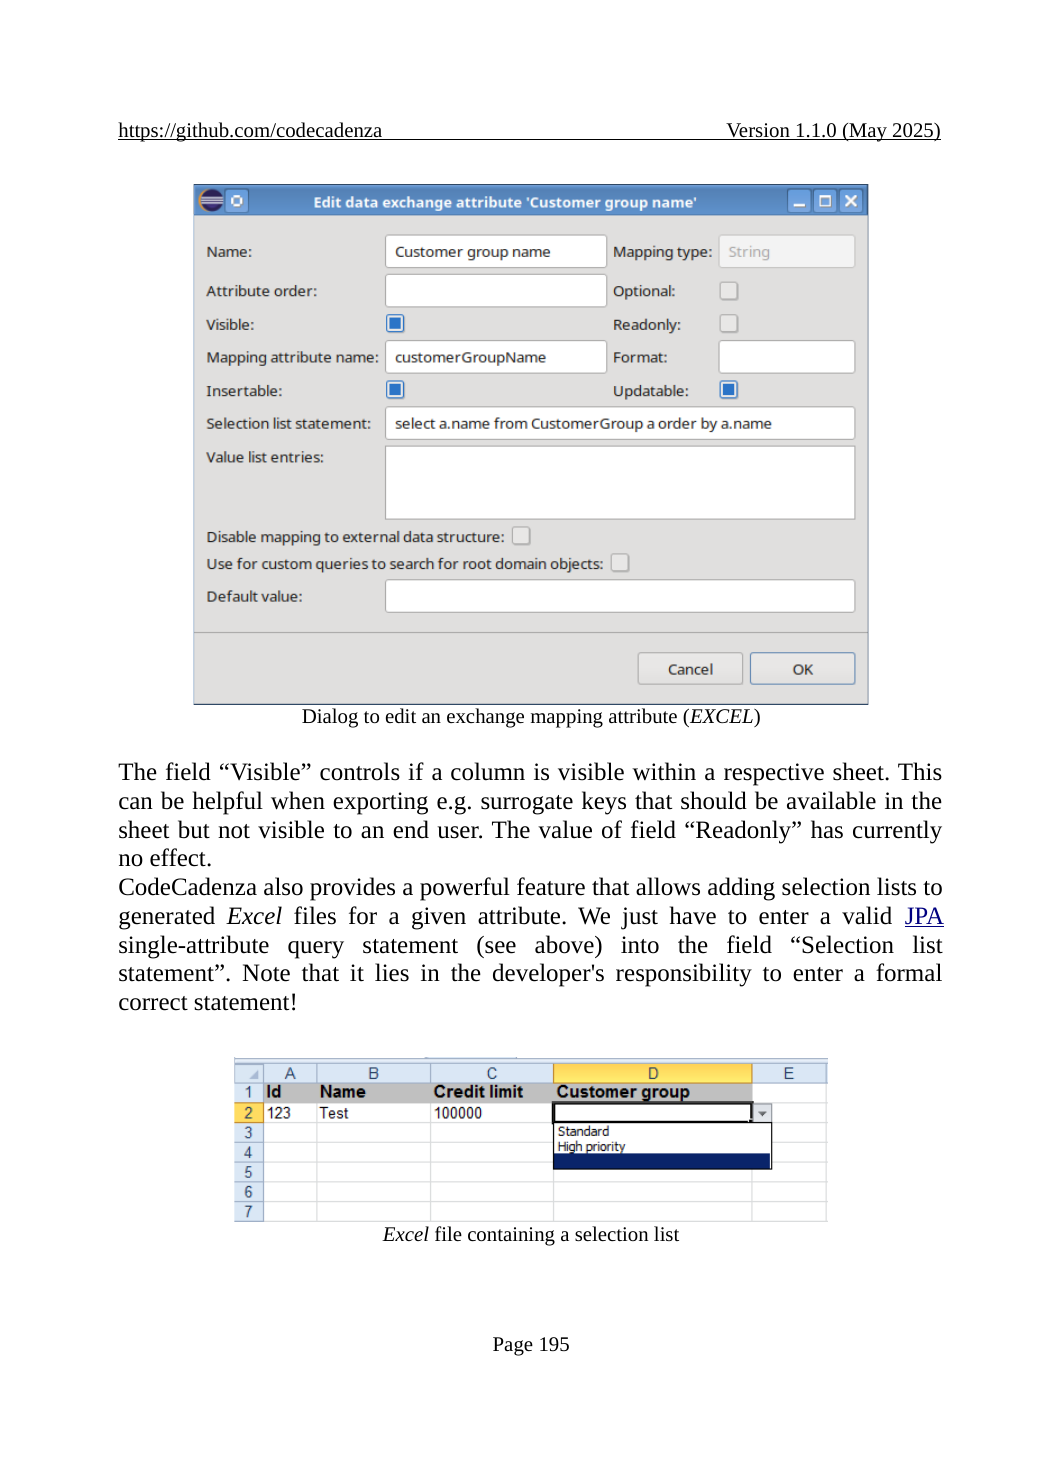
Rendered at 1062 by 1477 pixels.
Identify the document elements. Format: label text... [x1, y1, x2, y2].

text Excel file containing a selection list [234, 1222, 828, 1246]
text The field “Visible” controls if a column is visible within a respective sheet. This can be helpful when exporting e.g. surrogate keys that should be available in the sheet but not visible to an end user. The value of field “Readonly” has currently no effect. [118, 757, 944, 872]
picture [193, 184, 869, 705]
picture [234, 1057, 828, 1222]
text Dialog to edit an exchange mapping attribute (EXCEL) [193, 705, 868, 728]
text CodeCadenza also provides a powerful feature that allows adding selection lists to generated Excel files for a given attribute. We just have to enter a valid JPA single-attribute query statement (see above) into the field “Selection list statement”. Note that it lies in the developer's responsibility to enter a formal correct statement! [118, 872, 944, 1016]
